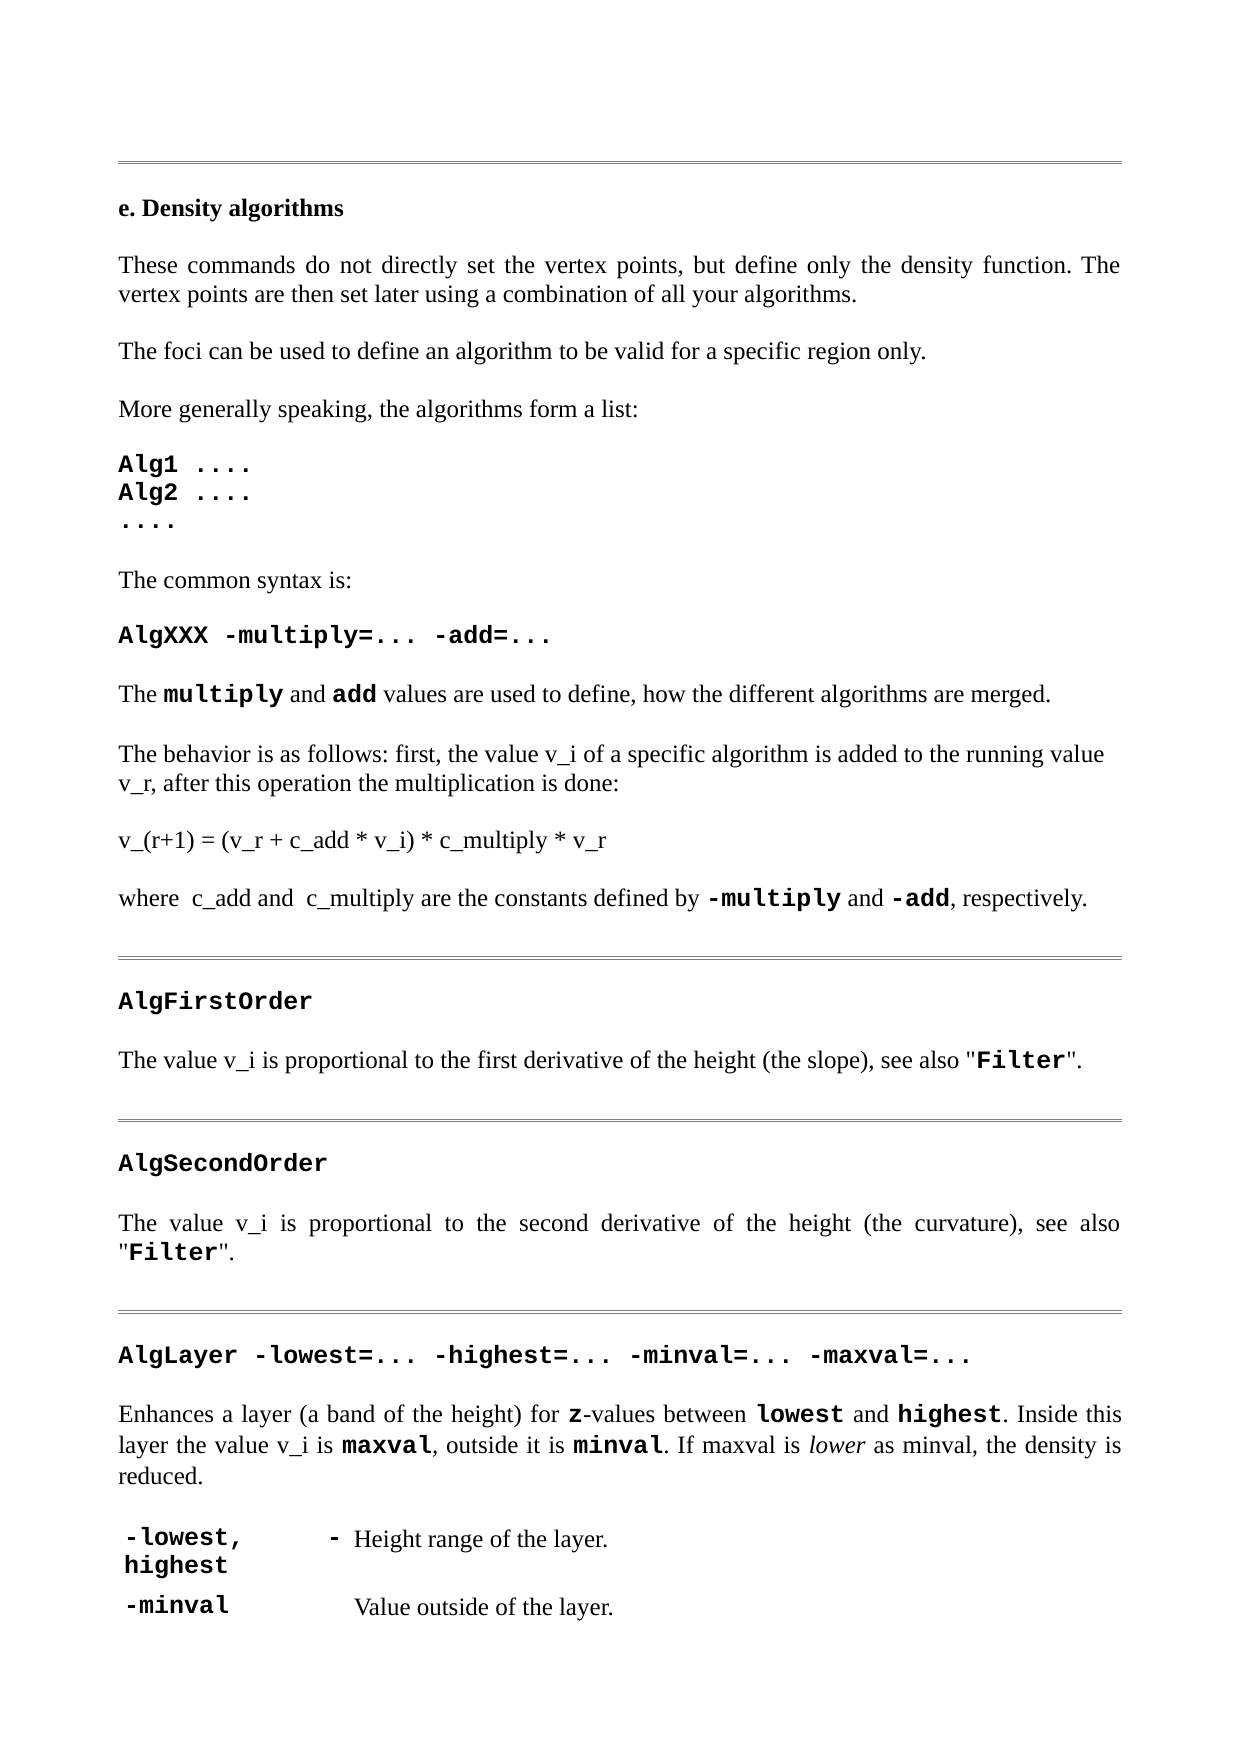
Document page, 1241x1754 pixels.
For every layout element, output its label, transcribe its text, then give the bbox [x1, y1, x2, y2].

text The value v_i is proportional to the first derivative of the height (the slope), see also "Filter". [118, 1045, 1122, 1076]
text More generally speaking, the algorithms form a list: [118, 394, 1122, 423]
text AlgLayer -lowest=... -highest=... -minval=... -maxval=... [118, 1342, 1122, 1371]
text AlgSecondOrder [118, 1151, 1122, 1179]
text These commands do not directly set the vertex points, but define only the density function. The vertex points are then set later using a combination of all your algorithms. [118, 250, 1122, 308]
text The multiply and add values are used to define, how the different algorithms are merged. [118, 679, 1122, 710]
text AlgXXX -multiply=... -add=... [118, 622, 1122, 651]
text The common syntax is: [118, 565, 1122, 593]
text .... [118, 508, 1122, 536]
text The value v_i is proportional to the second derivative of the height (the curvature), see also "Filter". [118, 1208, 1122, 1267]
table_cell -minval [118, 1587, 348, 1627]
table_header -lowest, -highest [118, 1519, 348, 1587]
text AlgFirstOrder [118, 988, 1122, 1017]
text The foci can be used to define an algorithm to be valid for a specific region only. [118, 336, 1122, 365]
table_header Height range of the layer. [348, 1519, 1123, 1587]
text where c_add and c_multiply are the constants defined by -multiply and -add, respectively. [118, 883, 1122, 913]
text Alg1 .... [118, 451, 1122, 480]
text The behavior is as follows: first, the value v_i of a specific algorithm is added to the running value v_r, after this operation the multiplication is done: [118, 739, 1122, 796]
text e. Density algorithms [118, 193, 1122, 222]
text v_(r+1) = (v_r + c_add * v_i) * c_multiply * v_r [118, 825, 1122, 854]
text Enhances a layer (a band of the height) for z-values between lowest and highest. Inside this layer the value v_i is maxval, outside it is minval. If maxval is lower as minval, the density is reduced. [118, 1399, 1122, 1490]
text Alg2 .... [118, 480, 1122, 508]
table_cell Value outside of the layer. [348, 1587, 1123, 1627]
